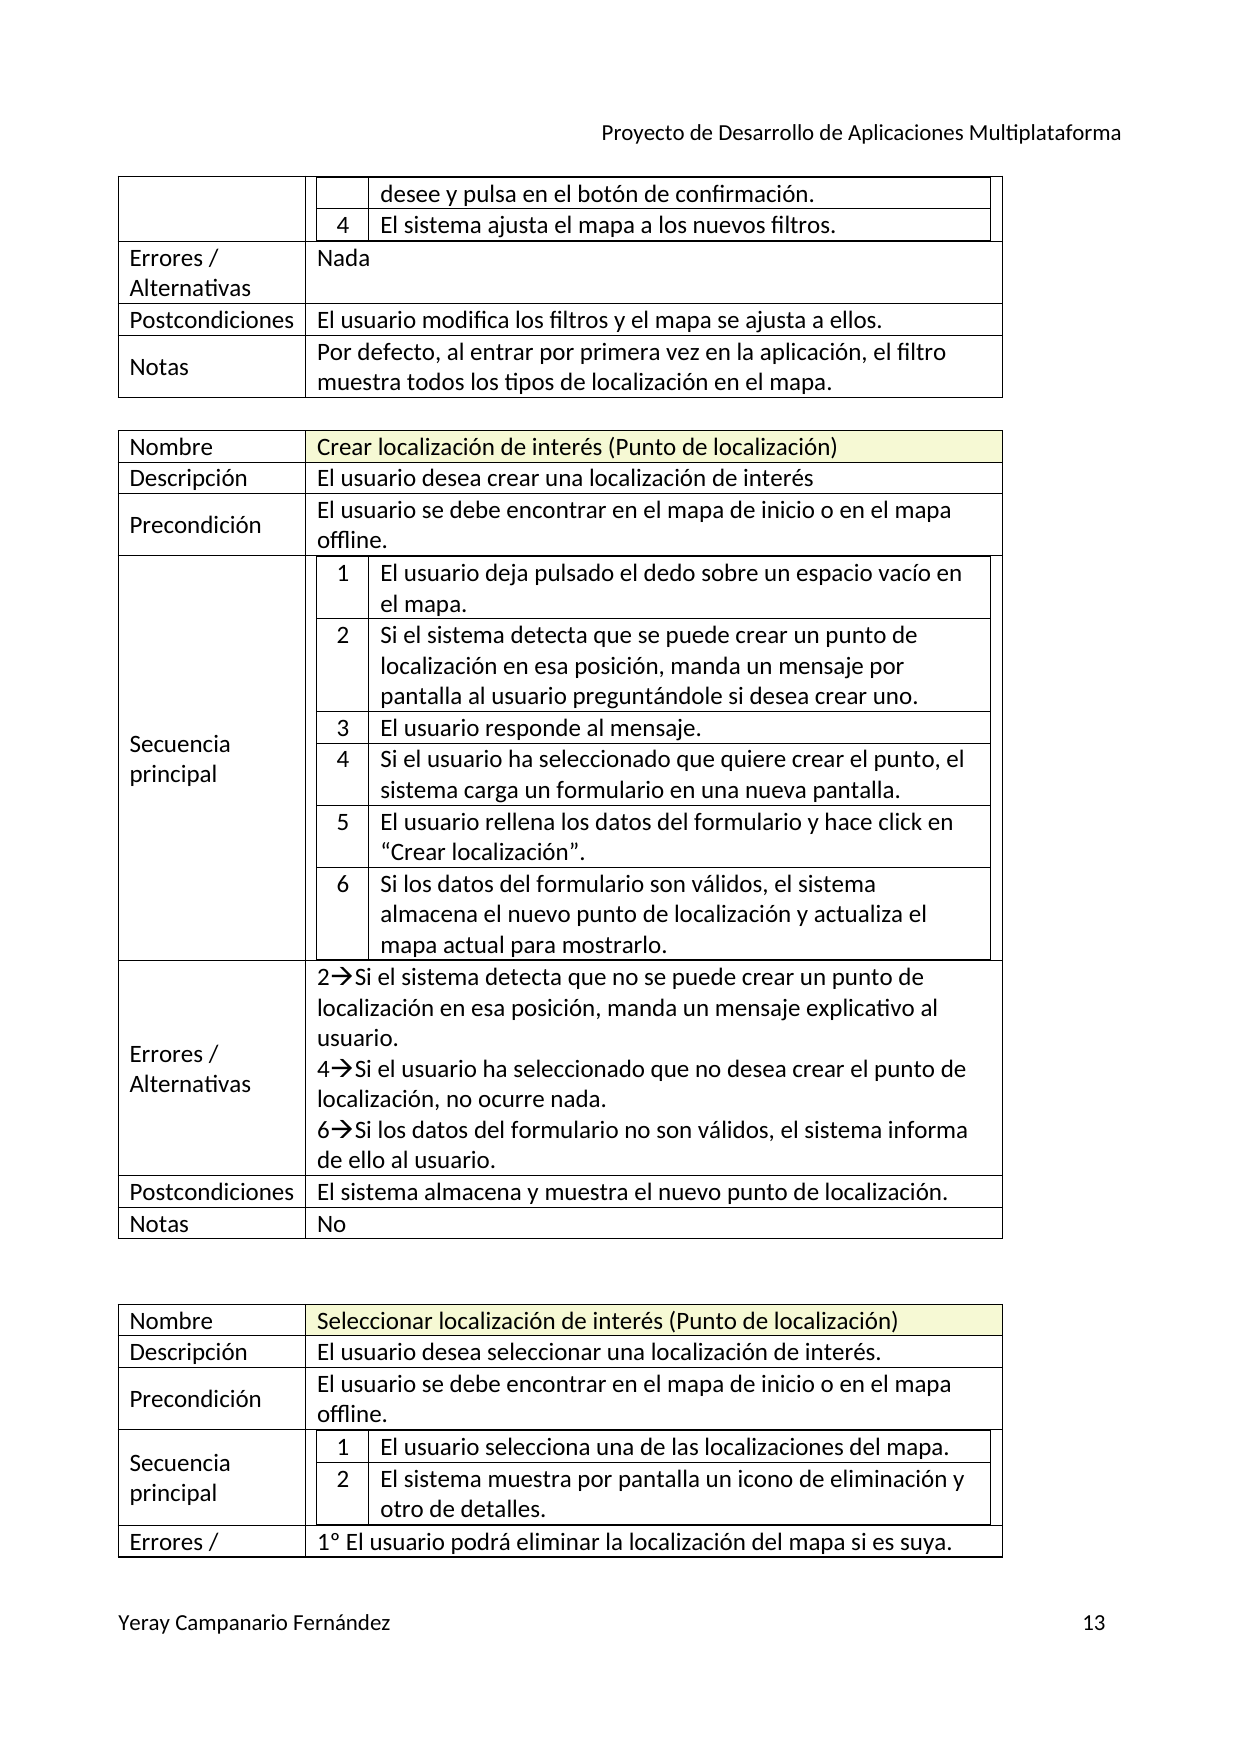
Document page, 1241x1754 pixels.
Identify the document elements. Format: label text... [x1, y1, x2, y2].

table_cell [119, 177, 305, 241]
table_header Crear localización de interés (Punto de localización) [306, 431, 1002, 462]
table_cell 2 [317, 1463, 368, 1524]
table_cell 3 [317, 712, 368, 742]
table_cell Descripción [119, 1336, 305, 1367]
table_cell No [306, 1208, 1002, 1238]
table_cell 2 [317, 619, 368, 711]
table_cell Errores / [119, 1526, 305, 1556]
table_header 1 [317, 557, 368, 618]
table_header Nombre [119, 1305, 305, 1335]
table_cell desee y pulsa en el botón de confirmación. [369, 178, 990, 208]
table_cell Descripción [119, 463, 305, 493]
table_cell [306, 177, 316, 241]
table_cell El usuario desea crear una localización de interés [306, 463, 1002, 493]
table_cell El usuario rellena los datos del formulario y hace click en “Crear localización”. [369, 806, 990, 867]
table_cell El usuario se debe encontrar en el mapa de inicio o en el mapa offline. [306, 494, 1002, 555]
table_cell Postcondiciones [119, 1176, 305, 1207]
table_header Nombre [119, 431, 305, 462]
table_cell 4 [317, 209, 368, 240]
table_cell Si los datos del formulario son válidos, el sistema almacena el nuevo punto de localización y actualiza el mapa actual para mostrarlo. [369, 868, 990, 959]
table_cell El usuario responde al mensaje. [369, 712, 990, 742]
table_cell 5 [317, 806, 368, 867]
table_cell Precondición [119, 1368, 305, 1429]
table_cell El usuario desea seleccionar una localización de interés. [306, 1336, 1002, 1367]
table_cell [991, 1430, 1002, 1525]
table_header 1 [317, 1431, 368, 1462]
table_cell [991, 177, 1002, 241]
table_cell Errores / Alternativas [119, 242, 305, 303]
table_cell Nada [306, 242, 1002, 303]
table_cell [306, 1430, 316, 1525]
table_cell El usuario se debe encontrar en el mapa de inicio o en el mapa offline. [306, 1368, 1002, 1429]
table_cell 2Si el sistema detecta que no se puede crear un punto de localización en esa posición, manda un mensaje explicativo al usuario. 4Si el usuario ha seleccionado que no desea crear el punto de localización, no ocurre nada. 6Si los datos del formulario no son válidos, el sistema informa de ello al usuario. [306, 961, 1002, 1175]
table_cell Precondición [119, 494, 305, 555]
table_cell 6 [317, 868, 368, 959]
table_cell Si el sistema detecta que se puede crear un punto de localización en esa posición, manda un mensaje por pantalla al usuario preguntándole si desea crear uno. [369, 619, 990, 711]
table_cell 4 [317, 744, 368, 804]
table_cell El usuario modifica los filtros y el mapa se ajusta a ellos. [306, 304, 1002, 334]
table_cell [317, 178, 368, 208]
table_cell Secuencia principal [119, 1430, 305, 1525]
table_cell Notas [119, 1208, 305, 1238]
table_cell Errores / Alternativas [119, 961, 305, 1175]
table_cell El sistema muestra por pantalla un icono de eliminación y otro de detalles. [369, 1463, 990, 1524]
table_cell [991, 556, 1002, 960]
table_cell El sistema ajusta el mapa a los nuevos filtros. [369, 209, 990, 240]
table_cell Notas [119, 336, 305, 397]
table_cell El sistema almacena y muestra el nuevo punto de localización. [306, 1176, 1002, 1207]
table_cell Secuencia principal [119, 556, 305, 960]
table_cell Si el usuario ha seleccionado que quiere crear el punto, el sistema carga un formulario en una nueva pantalla. [369, 744, 990, 804]
table_cell 1º El usuario podrá eliminar la localización del mapa si es suya. [306, 1526, 1002, 1556]
table_cell Por defecto, al entrar por primera vez en la aplicación, el filtro muestra todos los tipos de localización en el mapa. [306, 336, 1002, 397]
table_cell [306, 556, 316, 960]
table_header El usuario deja pulsado el dedo sobre un espacio vacío en el mapa. [369, 557, 990, 618]
table_header Seleccionar localización de interés (Punto de localización) [306, 1305, 1002, 1335]
table_header El usuario selecciona una de las localizaciones del mapa. [369, 1431, 990, 1462]
table_cell Postcondiciones [119, 304, 305, 334]
